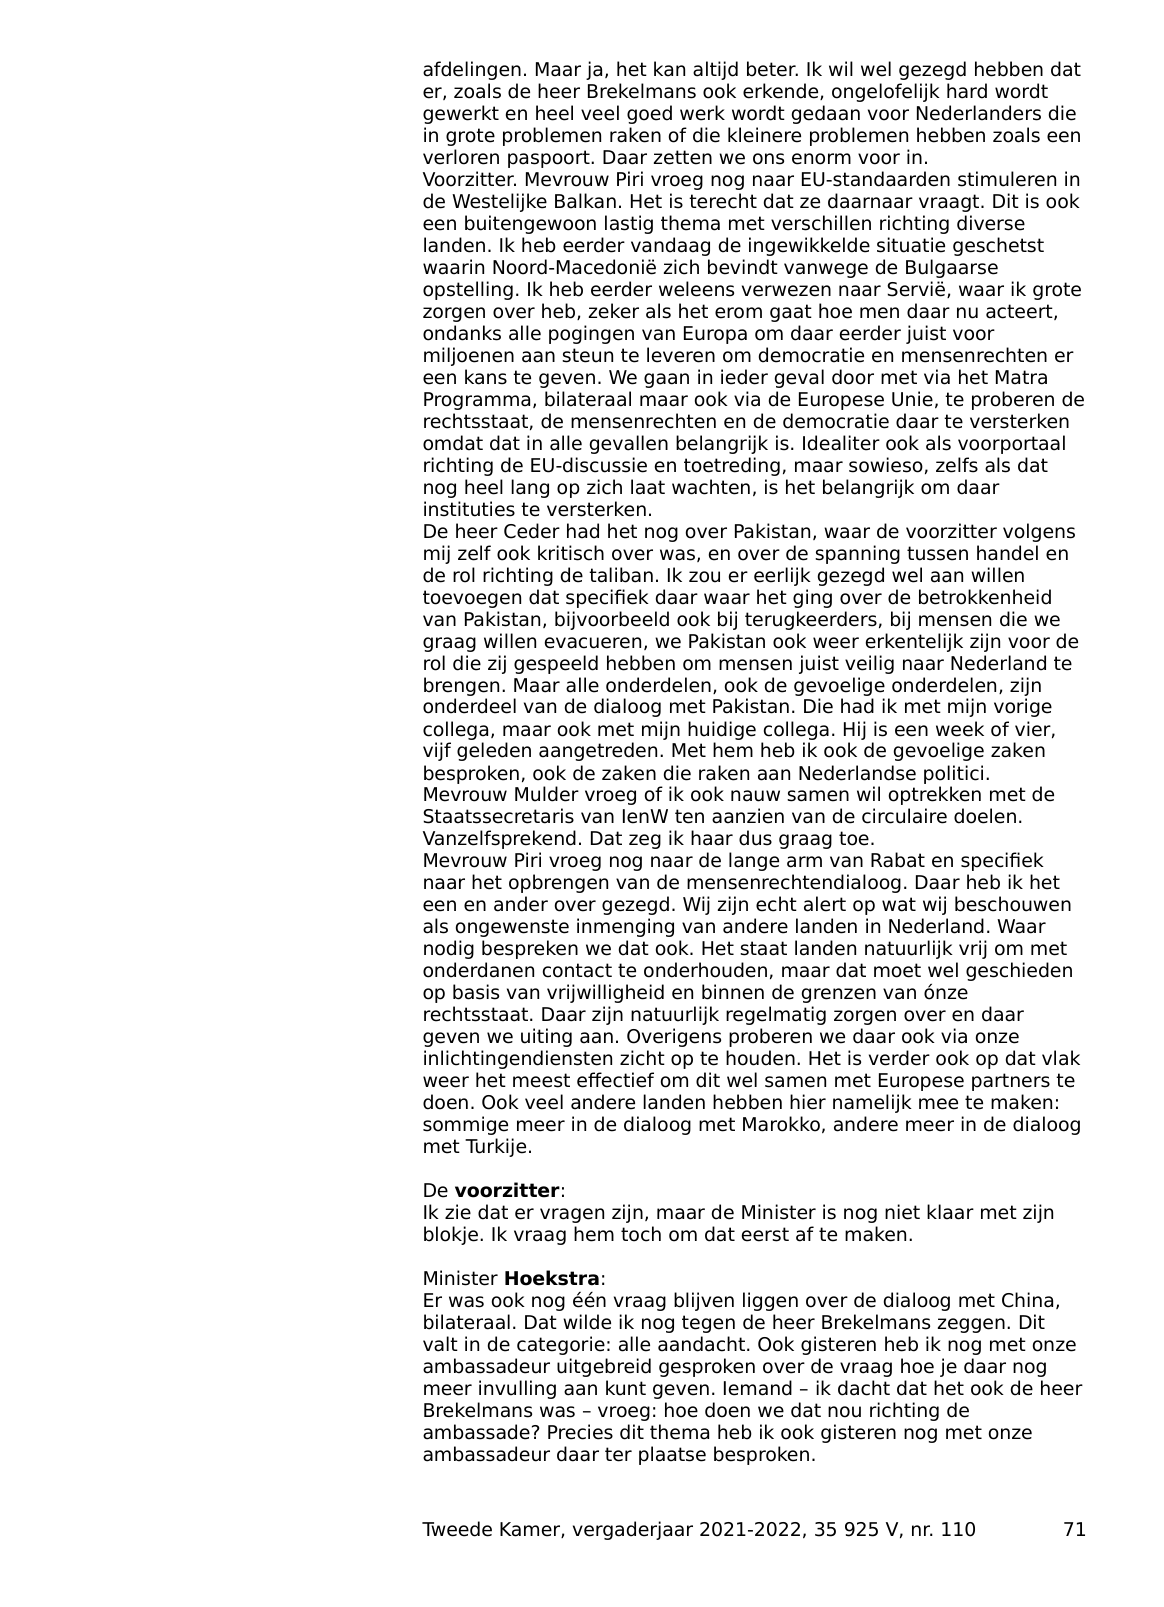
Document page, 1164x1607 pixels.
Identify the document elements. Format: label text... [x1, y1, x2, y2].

text Voorzitter. Mevrouw Piri vroeg nog naar EU-standaarden stimuleren in de Westelijke Balkan. Het is terecht dat ze daarnaar vraagt. Dit is ook een buitengewoon lastig thema met verschillen richting diverse landen. Ik heb eerder vandaag de ingewikkelde situatie geschetst waarin Noord-Macedonië zich bevindt vanwege de Bulgaarse opstelling. Ik heb eerder weleens verwezen naar Servië, waar ik grote zorgen over heb, zeker als het erom gaat hoe men daar nu acteert, ondanks alle pogingen van Europa om daar eerder juist voor miljoenen aan steun te leveren om democratie en mensenrechten er een kans te geven. We gaan in ieder geval door met via het Matra Programma, bilateraal maar ook via de Europese Unie, te proberen de rechtsstaat, de mensenrechten en de democratie daar te versterken omdat dat in alle gevallen belangrijk is. Idealiter ook als voorportaal richting de EU-discussie en toetreding, maar sowieso, zelfs als dat nog heel lang op zich laat wachten, is het belangrijk om daar instituties te versterken. [422, 169, 1087, 521]
text Mevrouw Mulder vroeg of ik ook nauw samen wil optrekken met de Staatssecretaris van IenW ten aanzien van de circulaire doelen. Vanzelfsprekend. Dat zeg ik haar dus graag toe. [422, 784, 1087, 850]
text Er was ook nog één vraag blijven liggen over de dialoog met China, bilateraal. Dat wilde ik nog tegen de heer Brekelmans zeggen. Dit valt in de categorie: alle aandacht. Ook gisteren heb ik nog met onze ambassadeur uitgebreid gesproken over de vraag hoe je daar nog meer invulling aan kunt geven. Iemand – ik dacht dat het ook de heer Brekelmans was – vroeg: hoe doen we dat nou richting de ambassade? Precies dit thema heb ik ook gisteren nog met onze ambassadeur daar ter plaatse besproken. [422, 1290, 1087, 1466]
text De heer Ceder had het nog over Pakistan, waar de voorzitter volgens mij zelf ook kritisch over was, en over de spanning tussen handel en de rol richting de taliban. Ik zou er eerlijk gezegd wel aan willen toevoegen dat specifiek daar waar het ging over de betrokkenheid van Pakistan, bijvoorbeeld ook bij terugkeerders, bij mensen die we graag willen evacueren, we Pakistan ook weer erkentelijk zijn voor de rol die zij gespeeld hebben om mensen juist veilig naar Nederland te brengen. Maar alle onderdelen, ook de gevoelige onderdelen, zijn onderdeel van de dialoog met Pakistan. Die had ik met mijn vorige collega, maar ook met mijn huidige collega. Hij is een week of vier, vijf geleden aangetreden. Met hem heb ik ook de gevoelige zaken besproken, ook de zaken die raken aan Nederlandse politici. [422, 521, 1087, 784]
text Ik zie dat er vragen zijn, maar de Minister is nog niet klaar met zijn blokje. Ik vraag hem toch om dat eerst af te maken. [422, 1202, 1087, 1246]
text De voorzitter: [422, 1180, 1087, 1202]
text afdelingen. Maar ja, het kan altijd beter. Ik wil wel gezegd hebben dat er, zoals de heer Brekelmans ook erkende, ongelofelijk hard wordt gewerkt en heel veel goed werk wordt gedaan voor Nederlanders die in grote problemen raken of die kleinere problemen hebben zoals een verloren paspoort. Daar zetten we ons enorm voor in. [422, 59, 1087, 169]
text Minister Hoekstra: [422, 1268, 1087, 1290]
text Mevrouw Piri vroeg nog naar de lange arm van Rabat en specifiek naar het opbrengen van de mensenrechtendialoog. Daar heb ik het een en ander over gezegd. Wij zijn echt alert op wat wij beschouwen als ongewenste inmenging van andere landen in Nederland. Waar nodig bespreken we dat ook. Het staat landen natuurlijk vrij om met onderdanen contact te onderhouden, maar dat moet wel geschieden op basis van vrijwilligheid en binnen de grenzen van ónze rechtsstaat. Daar zijn natuurlijk regelmatig zorgen over en daar geven we uiting aan. Overigens proberen we daar ook via onze inlichtingendiensten zicht op te houden. Het is verder ook op dat vlak weer het meest effectief om dit wel samen met Europese partners te doen. Ook veel andere landen hebben hier namelijk mee te maken: sommige meer in de dialoog met Marokko, andere meer in de dialoog met Turkije. [422, 850, 1087, 1158]
